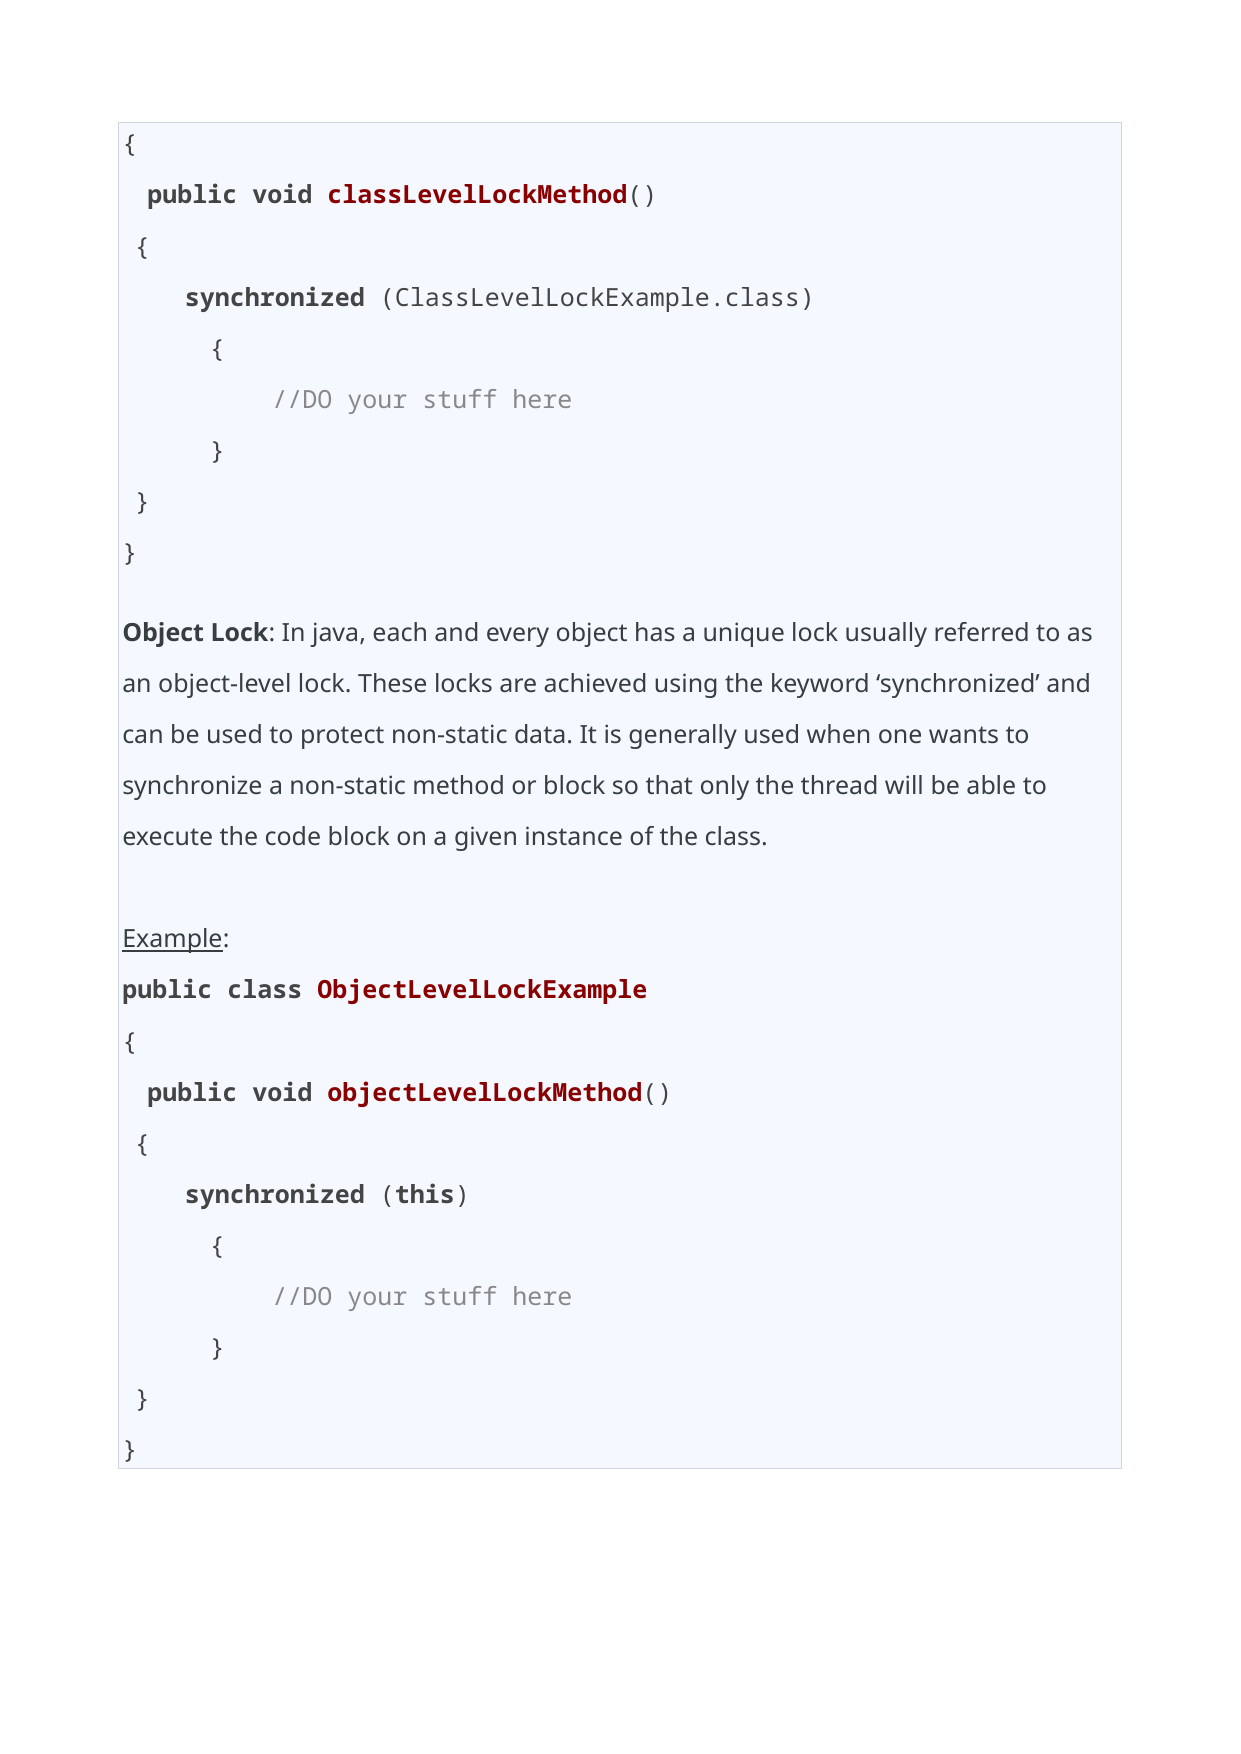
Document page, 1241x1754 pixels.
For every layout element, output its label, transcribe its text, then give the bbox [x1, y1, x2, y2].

text } [119, 1326, 1121, 1363]
text { [119, 224, 1121, 262]
text } [119, 1428, 1121, 1468]
text { [119, 1223, 1121, 1261]
text { [119, 123, 1121, 160]
text public class ObjectLevelLockExample [119, 968, 1121, 1006]
text synchronized (this) [119, 1172, 1121, 1210]
text { [119, 1019, 1121, 1057]
text } [119, 530, 1121, 568]
text Object Lock: In java, each and every object has a unique lock usually referred to as an object-level lock. These locks are achieved using the keyword ‘synchronized’ and can be used to protect non-static data. It is generally used when one wants to synchronize a non-static method or block so that only the thread will be able to execute the code block on a given instance of the class. Example: [119, 611, 1121, 955]
text public void objectLevelLockMethod() [119, 1070, 1121, 1108]
text synchronized (ClassLevelLockExample.class) [119, 275, 1121, 313]
text } [119, 428, 1121, 466]
text } [119, 1377, 1121, 1414]
text { [119, 326, 1121, 364]
text } [119, 479, 1121, 517]
text //DO your stuff here [119, 1274, 1121, 1312]
text //DO your stuff here [119, 377, 1121, 415]
text { [119, 1121, 1121, 1159]
text public void classLevelLockMethod() [119, 173, 1121, 211]
